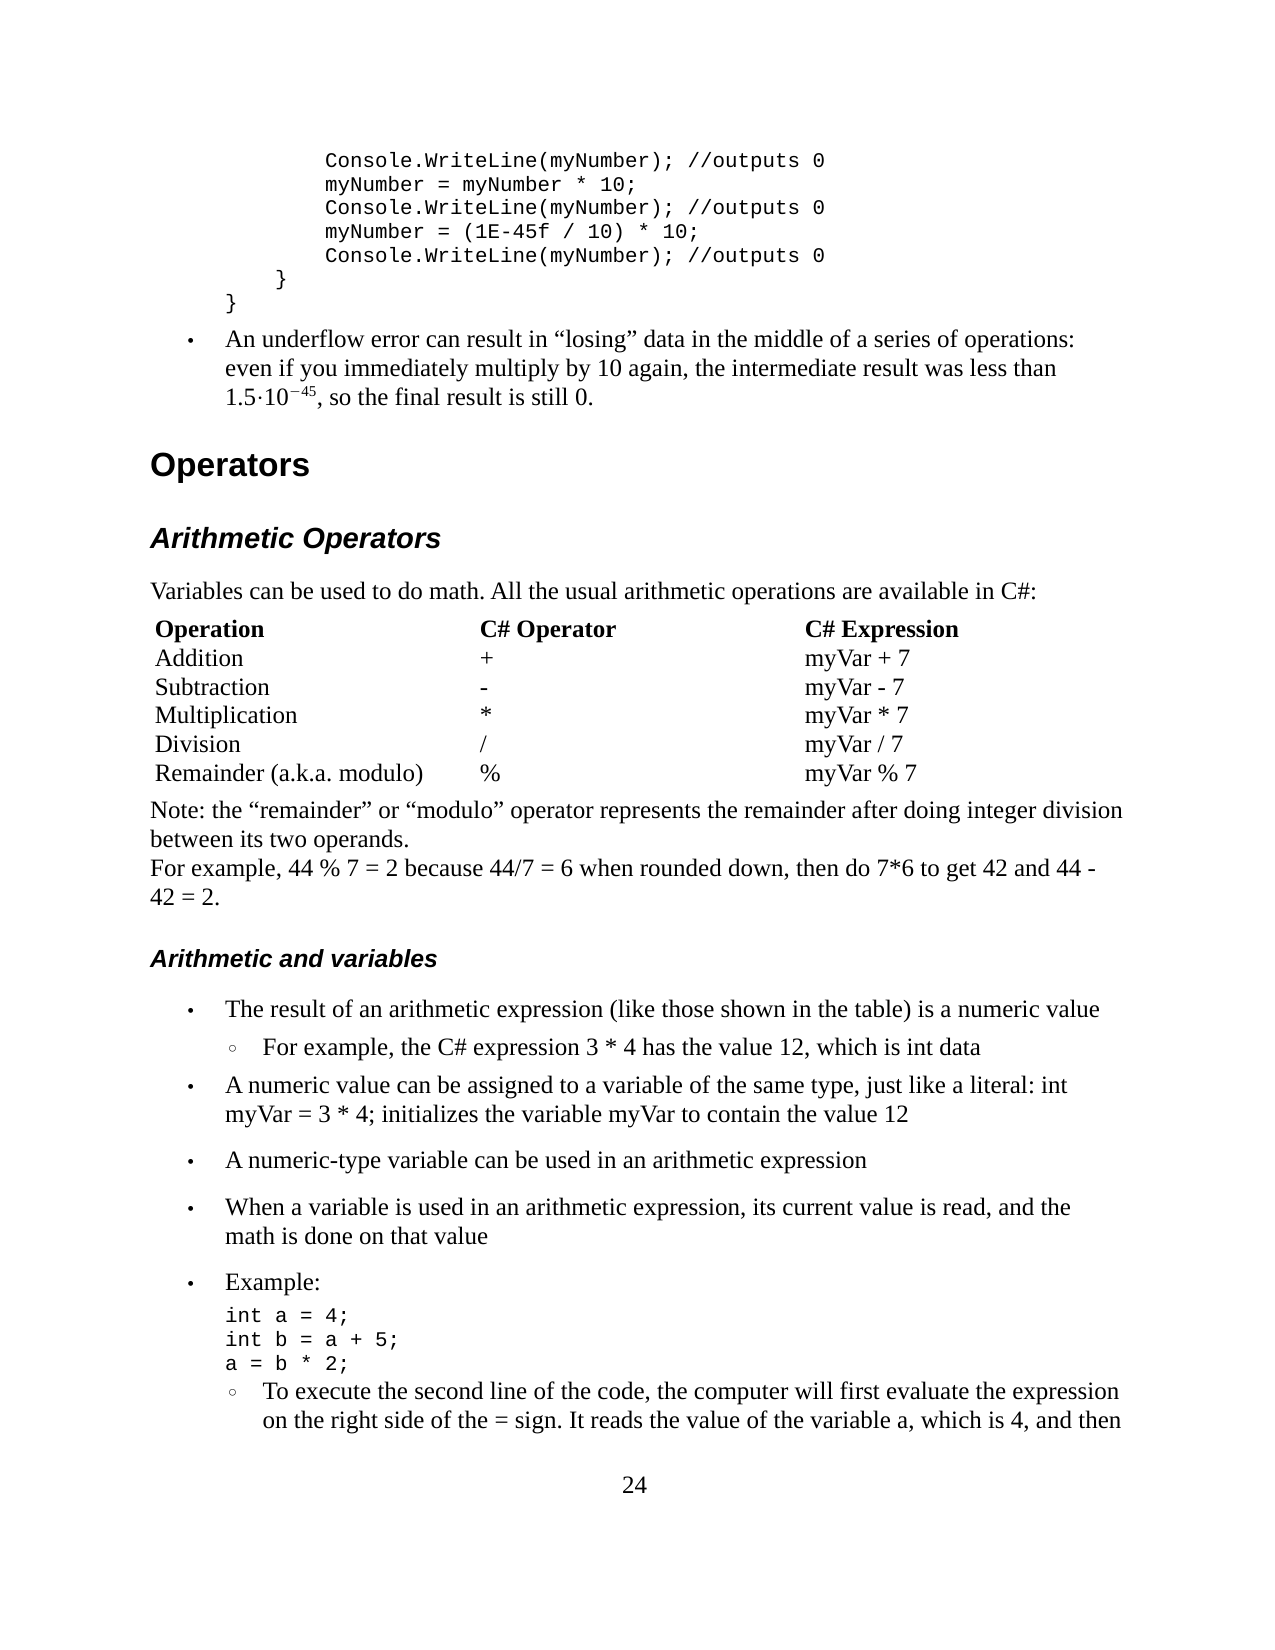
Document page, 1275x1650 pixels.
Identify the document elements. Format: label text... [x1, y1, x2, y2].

table_cell Division [150, 729, 475, 758]
table_cell Addition [150, 643, 475, 672]
list } [187, 292, 1125, 316]
table_cell Remainder (a.k.a. modulo) [150, 758, 475, 787]
list To execute the second line of the code, the computer will first evaluate the expression on the right side of the = sign. It reads the value of the variable a, which is 4, and then [225, 1376, 1125, 1434]
list myNumber = (1E-45f / 10) * 10; [187, 221, 1125, 244]
table_cell / [475, 729, 800, 758]
table_cell myVar - 7 [800, 672, 1125, 700]
list Console.WriteLine(myNumber); //outputs 0 [187, 244, 1125, 268]
table_header Operation [150, 614, 475, 643]
list When a variable is used in an arithmetic expression, its current value is read, and the math is done on that value [187, 1192, 1125, 1249]
list int a = 4; [187, 1305, 1125, 1329]
list A numeric-type variable can be used in an arithmetic expression [187, 1145, 1125, 1174]
table_cell Subtraction [150, 672, 475, 700]
table_cell Multiplication [150, 700, 475, 729]
list Console.WriteLine(myNumber); //outputs 0 [187, 150, 1125, 174]
subtitle Arithmetic and variables [150, 944, 1125, 973]
table_cell myVar % 7 [800, 758, 1125, 787]
list a = b * 2; [187, 1352, 1125, 1376]
table_cell - [475, 672, 800, 700]
table_cell myVar / 7 [800, 729, 1125, 758]
text Variables can be used to do math. All the usual arithmetic operations are available in C#: [150, 576, 1125, 605]
list A numeric value can be assigned to a variable of the same type, just like a literal: int myVar = 3 * 4; initializes the variable myVar to contain the value 12 [187, 1070, 1125, 1127]
list An underflow error can result in “losing” data in the middle of a series of operations: even if you immediately multiply by 10 again, the intermediate result was less than , so the final result is still 0. [187, 324, 1125, 411]
table_cell myVar * 7 [800, 700, 1125, 729]
list int b = a + 5; [187, 1329, 1125, 1352]
list The result of an arithmetic expression (like those shown in the table) is a numeric value [187, 994, 1125, 1023]
list myNumber = myNumber * 10; [187, 174, 1125, 197]
table_cell myVar + 7 [800, 643, 1125, 672]
text Note: the “remainder” or “modulo” operator represents the remainder after doing integer division between its two operands. For example, 44 % 7 = 2 because 44/7 = 6 when rounded down, then do 7*6 to get 42 and 44 - 42 = 2. [150, 796, 1125, 911]
list For example, the C# expression 3 * 4 has the value 12, which is int data [225, 1032, 1125, 1061]
table_cell % [475, 758, 800, 787]
table_cell + [475, 643, 800, 672]
table_cell * [475, 700, 800, 729]
subtitle Arithmetic Operators [150, 521, 1125, 555]
list Console.WriteLine(myNumber); //outputs 0 [187, 197, 1125, 221]
list } [187, 268, 1125, 292]
subtitle Operators [150, 445, 1125, 484]
table_header C# Operator [475, 614, 800, 643]
table_header C# Expression [800, 614, 1125, 643]
list Example: [187, 1267, 1125, 1296]
